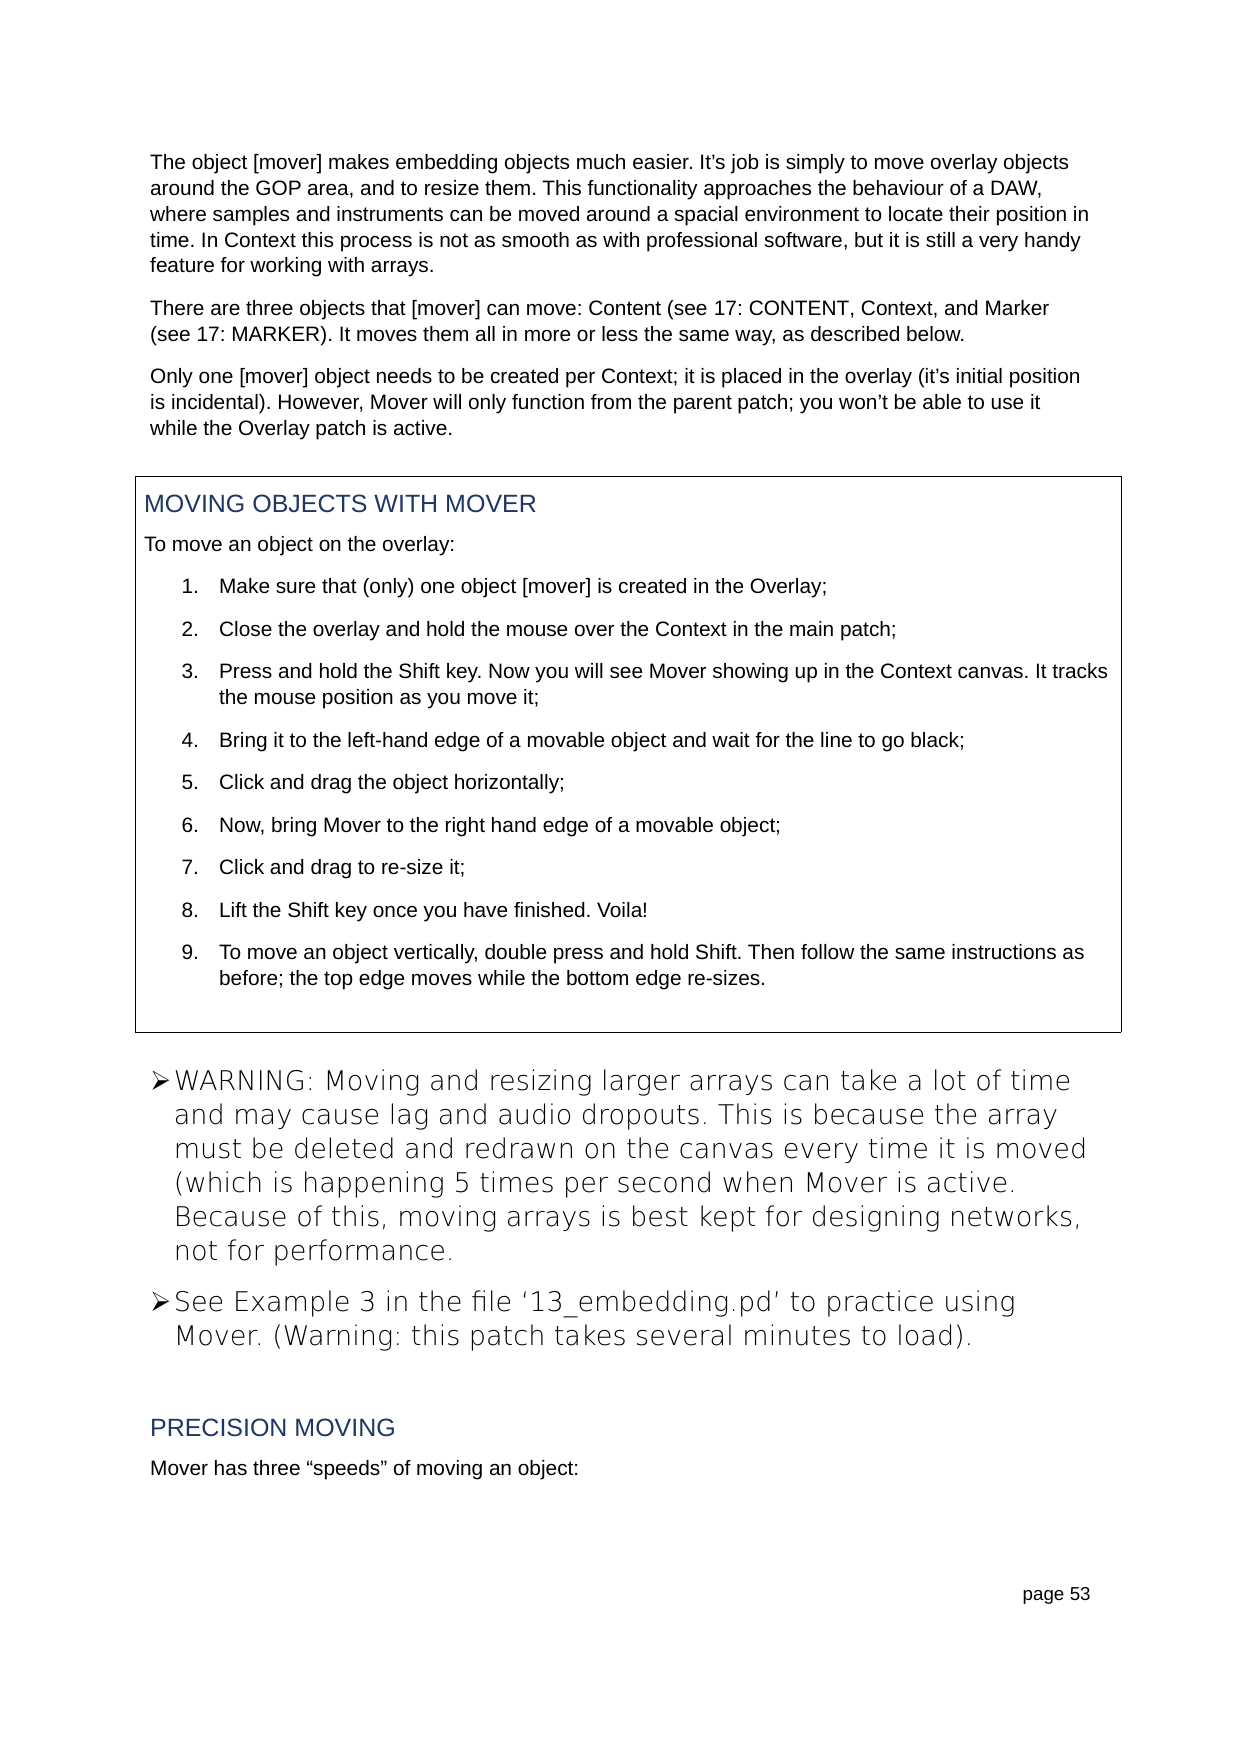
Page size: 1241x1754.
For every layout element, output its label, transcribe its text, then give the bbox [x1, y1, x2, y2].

list Make sure that (only) one object [mover] is created in the Overlay; [181, 574, 1112, 598]
list [136, 477, 1121, 1032]
text Only one [mover] object needs to be created per Context; it is placed in the overlay (it’s initial position is incidental). However, Mover will only function from the parent patch; you won’t be able to use it while the Overlay patch is active. [150, 364, 1090, 440]
list See Example 3 in the file ‘13_embedding.pd’ to practice using Mover. (Warning: this patch takes several minutes to load). [150, 1286, 1090, 1352]
subtitle PRECISION MOVING [150, 1413, 1090, 1442]
list To move an object vertically, double press and hold Shift. Then follow the same instructions as before; the top edge moves while the bottom edge re-sizes. [181, 940, 1112, 990]
list Click and drag to re-size it; [181, 855, 1112, 879]
list WARNING: Moving and resizing larger arrays can take a lot of time and may cause lag and audio dropouts. This is because the array must be deleted and redrawn on the canvas every time it is moved (which is happening 5 times per second when Mover is active. Because of this, moving arrays is best kept for designing networks, not for performance. [150, 1033, 1090, 1267]
list Click and drag the object horizontally; [181, 770, 1112, 794]
text The object [mover] makes embedding objects much easier. It’s job is simply to move overlay objects around the GOP area, and to resize them. This functionality approaches the behaviour of a DAW, where samples and instruments can be moved around a spacial environment to locate their position in time. In Context this process is not as smooth as with professional software, but it is still a very handy feature for working with arrays. [150, 150, 1090, 277]
list Press and hold the Shift key. Now you will see Mover showing up in the Context canvas. It tracks the mouse position as you move it; [181, 659, 1112, 709]
list To move an object on the overlay: [144, 532, 1112, 556]
text There are three objects that [mover] can move: Content (see 17: CONTENT, Context, and Marker (see 17: MARKER). It moves them all in more or less the same way, as described below. [150, 296, 1090, 346]
subtitle MOVING OBJECTS WITH MOVER [144, 489, 1112, 518]
list Lift the Shift key once you have finished. Voila! [181, 898, 1112, 922]
text Mover has three “speeds” of moving an object: [150, 1456, 1090, 1480]
list Close the overlay and hold the mouse over the Context in the main patch; [181, 617, 1112, 641]
list [150, 458, 1090, 476]
list Now, bring Mover to the right hand edge of a movable object; [181, 813, 1112, 837]
list Bring it to the left-hand edge of a movable object and wait for the line to go black; [181, 728, 1112, 752]
